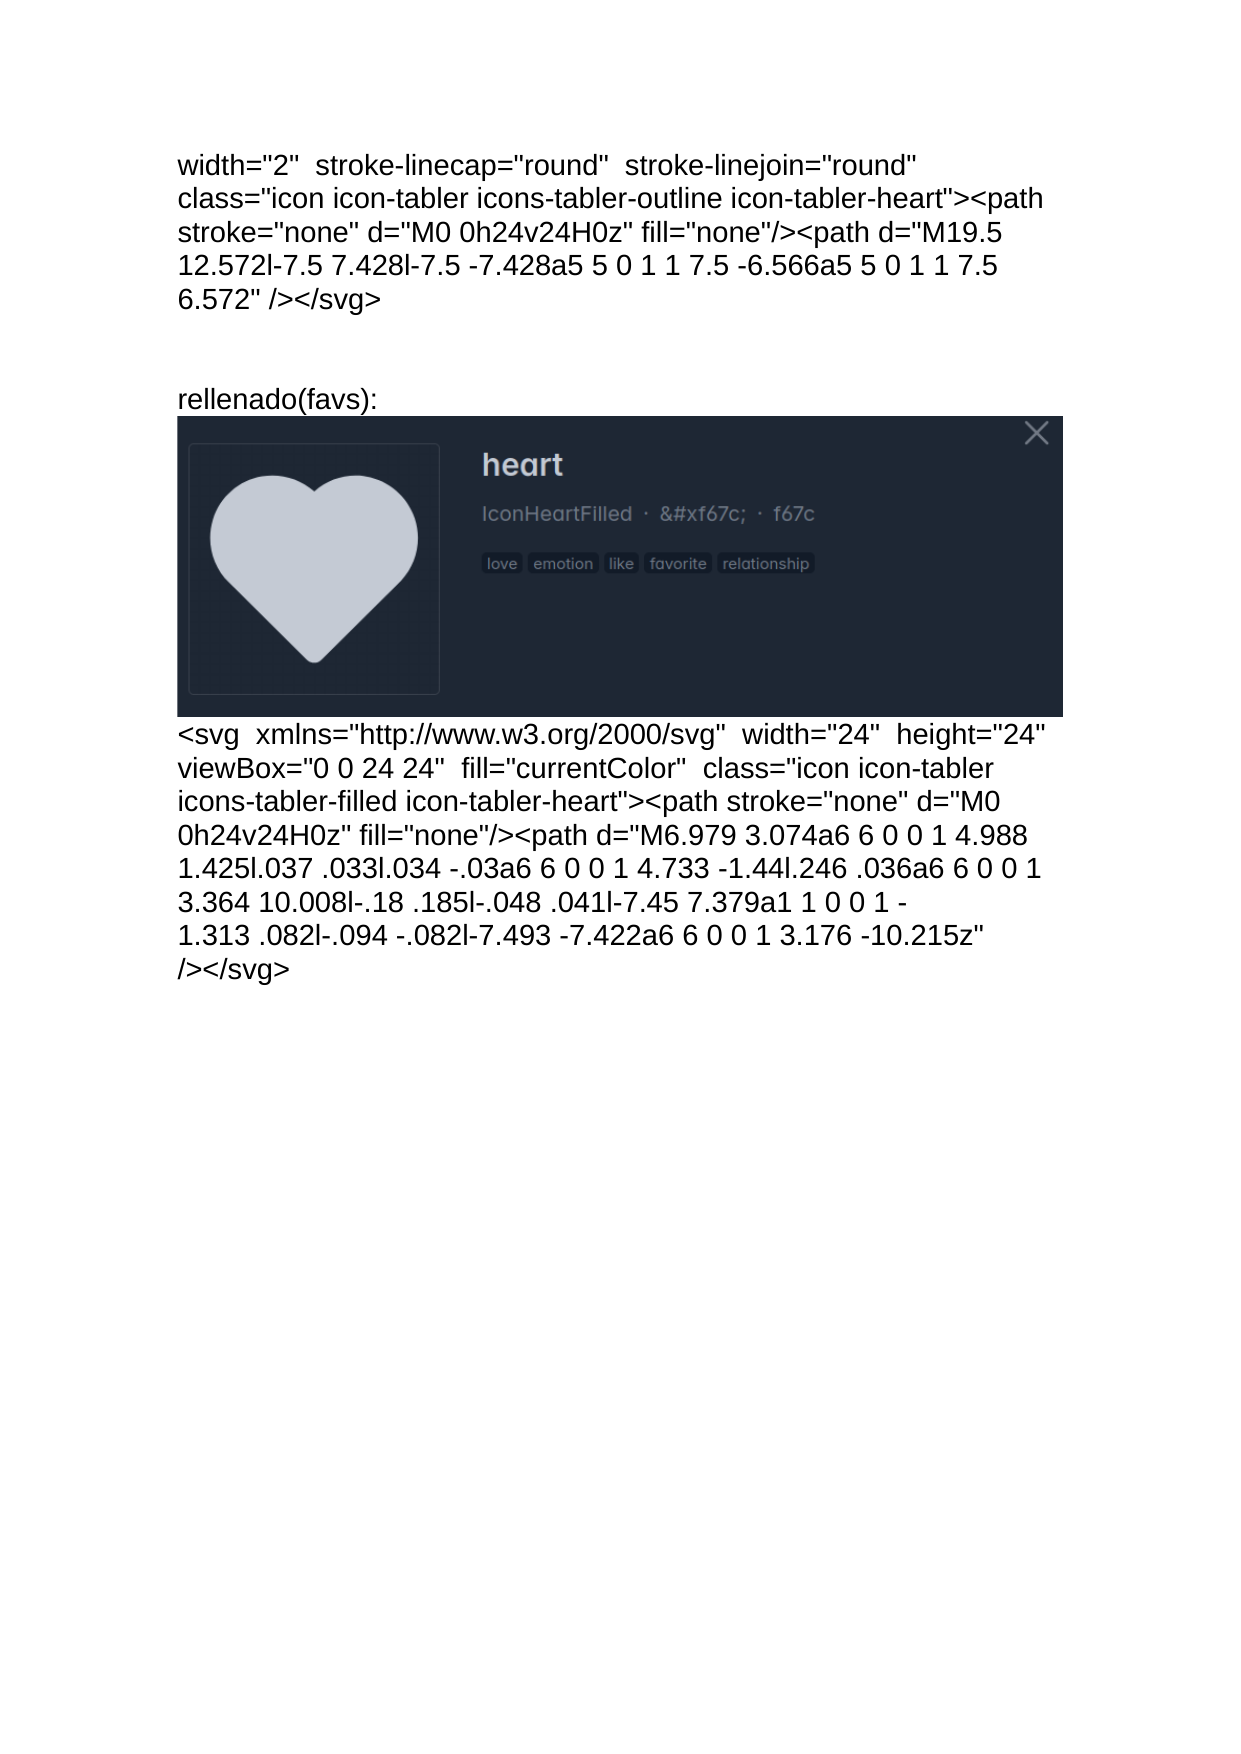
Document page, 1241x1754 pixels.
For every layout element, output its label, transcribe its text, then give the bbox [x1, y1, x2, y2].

picture [177, 416, 1063, 717]
list width="2" stroke-linecap="round" stroke-linejoin="round" class="icon icon-tabler icons-tabler-outline icon-tabler-heart"><path stroke="none" d="M0 0h24v24H0z" fill="none"/><path d="M19.5 12.572l-7.5 7.428l-7.5 -7.428a5 5 0 1 1 7.5 -6.566a5 5 0 1 1 7.5 6.572" /></svg> [177, 148, 1063, 315]
list rellenado(favs): [177, 382, 1063, 416]
list <svg xmlns="http://www.w3.org/2000/svg" width="24" height="24" viewBox="0 0 24 24" fill="currentColor" class="icon icon-tabler icons-tabler-filled icon-tabler-heart"><path stroke="none" d="M0 0h24v24H0z" fill="none"/><path d="M6.979 3.074a6 6 0 0 1 4.988 1.425l.037 .033l.034 -.03a6 6 0 0 1 4.733 -1.44l.246 .036a6 6 0 0 1 3.364 10.008l-.18 .185l-.048 .041l-7.45 7.379a1 1 0 0 1 -1.313 .082l-.094 -.082l-7.493 -7.422a6 6 0 0 1 3.176 -10.215z" /></svg> [177, 717, 1063, 985]
